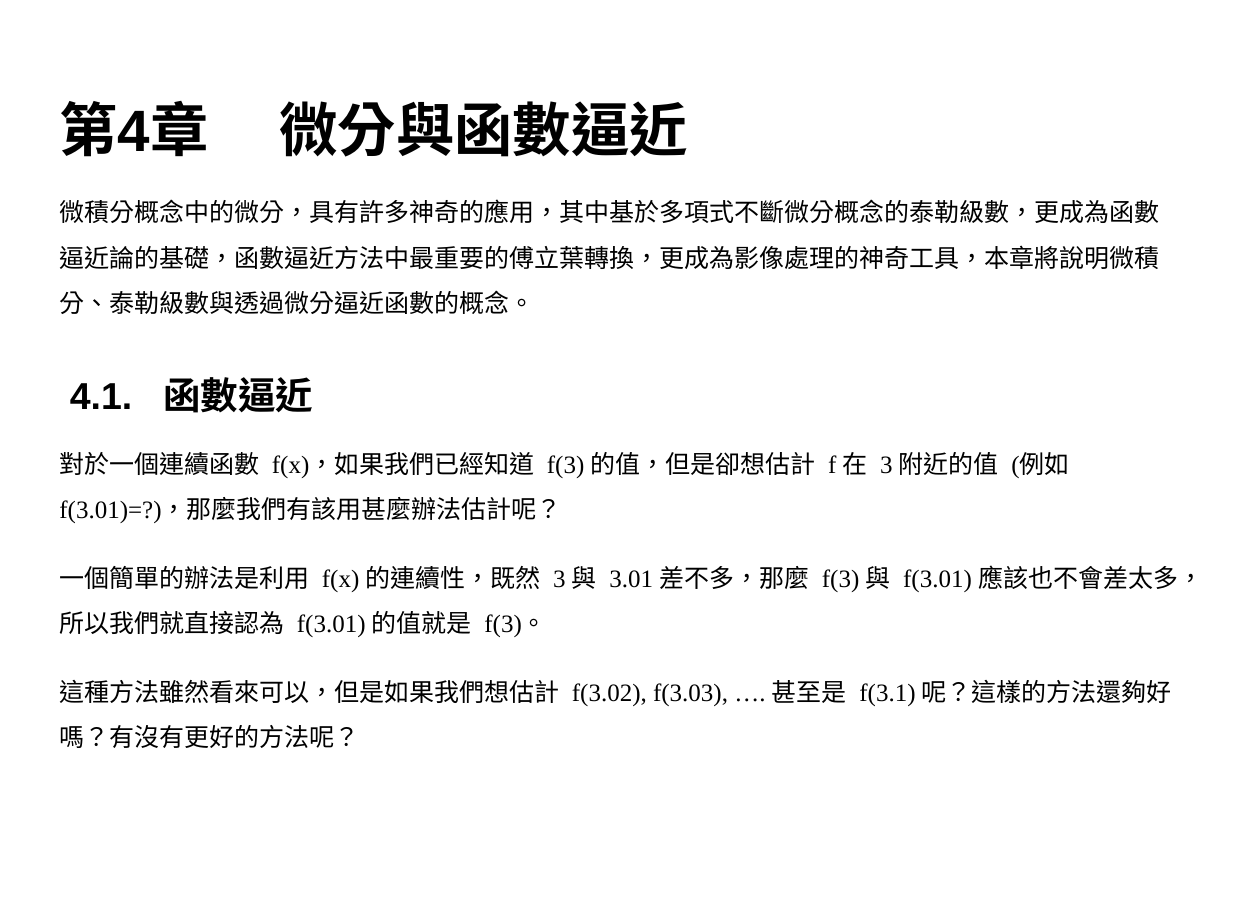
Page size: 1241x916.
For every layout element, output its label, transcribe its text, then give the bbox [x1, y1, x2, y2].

text 對於一個連續函數 f(x)，如果我們已經知道 f(3) 的值，但是卻想估計 f 在 3 附近的值 (例如 f(3.01)=?)，那麼我們有該用甚麼辦法估計呢？ [59, 444, 1181, 526]
subtitle 函數逼近 [59, 366, 1181, 420]
text 一個簡單的辦法是利用 f(x) 的連續性，既然 3 與 3.01 差不多，那麼 f(3) 與 f(3.01) 應該也不會差太多，所以我們就直接認為 f(3.01) 的值就是 f(3)。 [59, 558, 1181, 640]
subtitle 微分與函數逼近 [59, 84, 1181, 168]
text 微積分概念中的微分，具有許多神奇的應用，其中基於多項式不斷微分概念的泰勒級數，更成為函數逼近論的基礎，函數逼近方法中最重要的傅立葉轉換，更成為影像處理的神奇工具，本章將說明微積分、泰勒級數與透過微分逼近函數的概念。 [59, 193, 1181, 320]
text 這種方法雖然看來可以，但是如果我們想估計 f(3.02), f(3.03), …. 甚至是 f(3.1) 呢？這樣的方法還夠好嗎？有沒有更好的方法呢？ [59, 672, 1181, 754]
